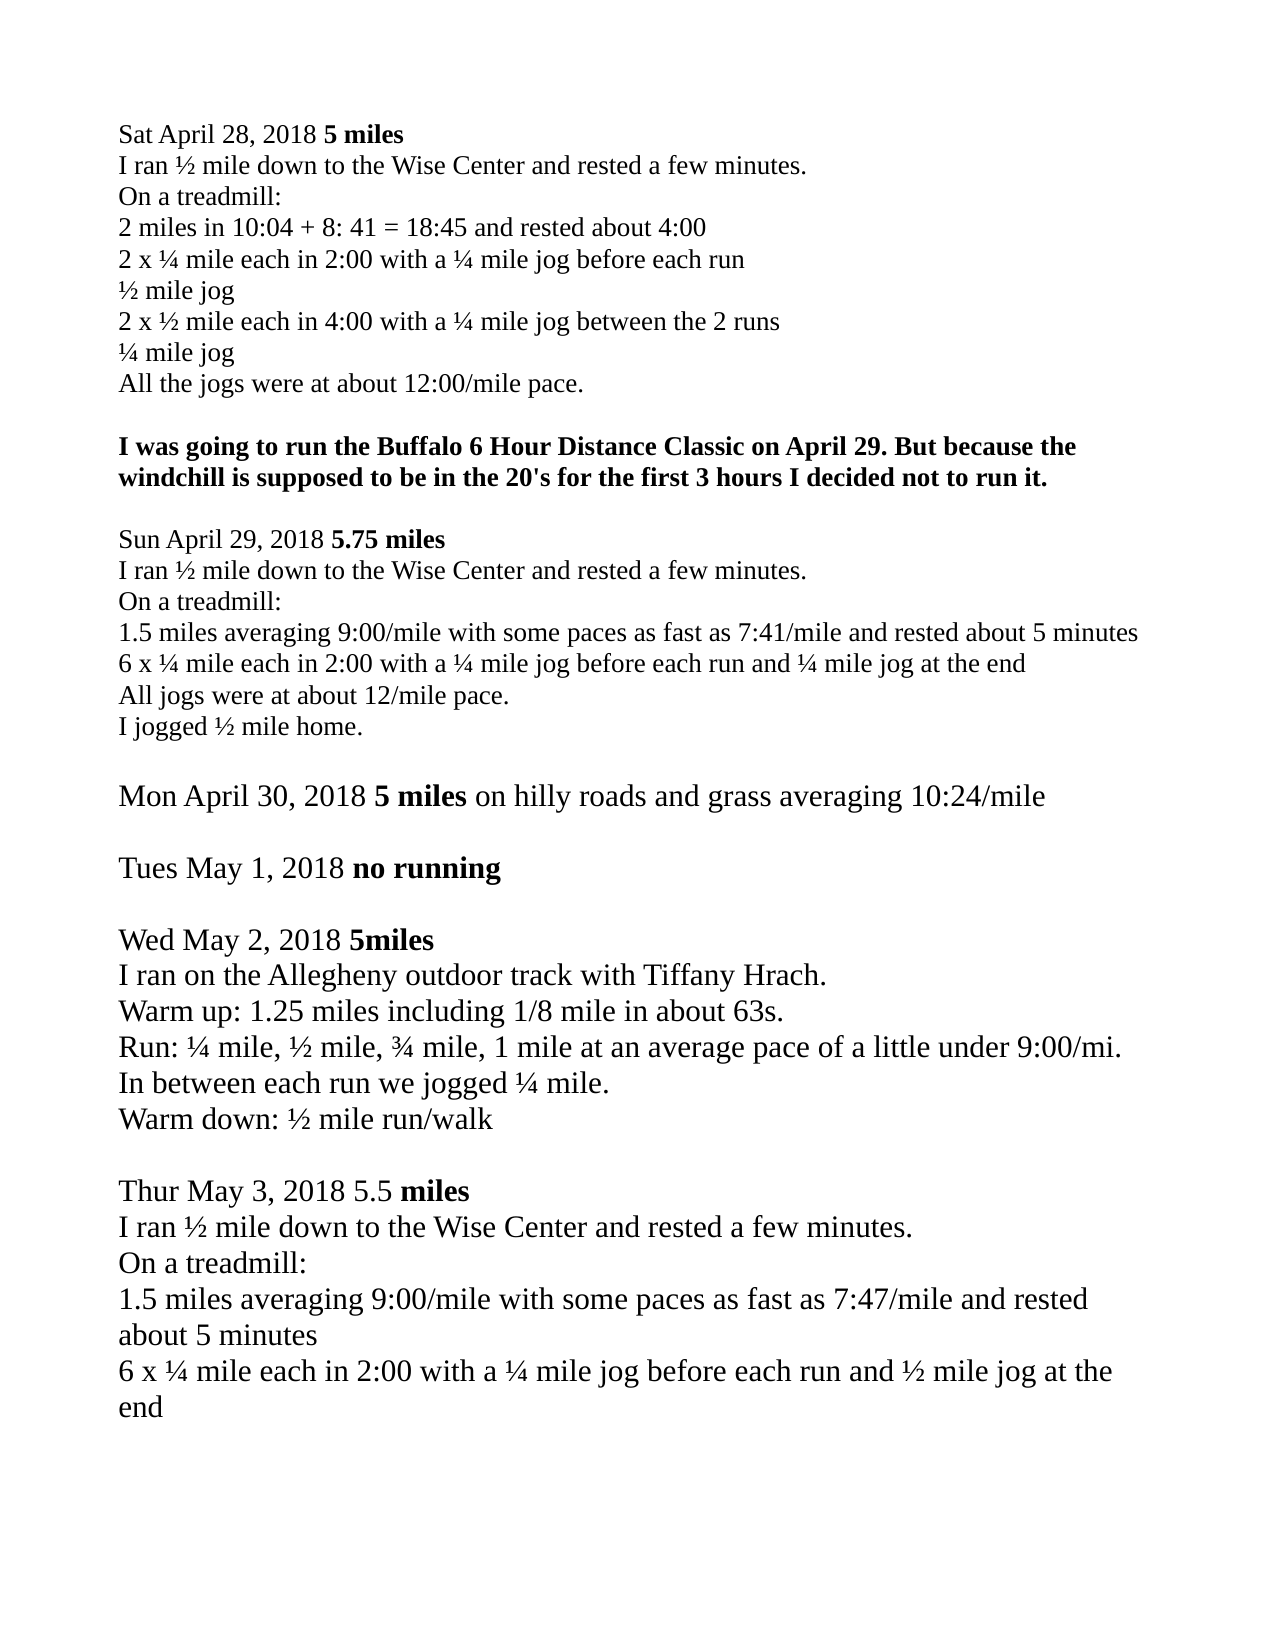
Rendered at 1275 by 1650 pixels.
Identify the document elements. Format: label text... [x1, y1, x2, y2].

list 6 x ¼ mile each in 2:00 with a ¼ mile jog before each run and ½ mile jog at the end [118, 1352, 1161, 1424]
list I jogged ½ mile home. [118, 710, 1161, 741]
text Warm up: 1.25 miles including 1/8 mile in about 63s. [118, 993, 1161, 1028]
text ¼ mile jog [118, 336, 1161, 367]
text All the jogs were at about 12:00/mile pace. [118, 367, 1161, 398]
text ½ mile jog [118, 274, 1161, 305]
text Run: ¼ mile, ½ mile, ¾ mile, 1 mile at an average pace of a little under 9:00/mi. [118, 1028, 1161, 1064]
text I ran ½ mile down to the Wise Center and rested a few minutes. [118, 149, 1161, 180]
list All jogs were at about 12/mile pace. [118, 679, 1161, 710]
list 1.5 miles averaging 9:00/mile with some paces as fast as 7:41/mile and rested about 5 minutes [118, 616, 1161, 648]
text Thur May 3, 2018 5.5 miles [118, 1172, 1161, 1208]
text 2 x ½ mile each in 4:00 with a ¼ mile jog between the 2 runs [118, 305, 1161, 336]
list 6 x ¼ mile each in 2:00 with a ¼ mile jog before each run and ¼ mile jog at the end [118, 648, 1161, 679]
text In between each run we jogged ¼ mile. [118, 1064, 1161, 1100]
text Warm down: ½ mile run/walk [118, 1100, 1161, 1136]
text On a treadmill: [118, 180, 1161, 212]
text Wed May 2, 2018 5miles [118, 921, 1161, 957]
text Sun April 29, 2018 5.75 miles [118, 523, 1161, 554]
text Tues May 1, 2018 no running [118, 849, 1161, 885]
list 1.5 miles averaging 9:00/mile with some paces as fast as 7:47/mile and rested about 5 minutes [118, 1280, 1161, 1352]
text On a treadmill: [118, 1244, 1161, 1280]
text On a treadmill: [118, 585, 1161, 616]
text 2 x ¼ mile each in 2:00 with a ¼ mile jog before each run [118, 243, 1161, 274]
text I ran on the Allegheny outdoor track with Tiffany Hrach. [118, 957, 1161, 993]
text I ran ½ mile down to the Wise Center and rested a few minutes. [118, 1208, 1161, 1244]
text I ran ½ mile down to the Wise Center and rested a few minutes. [118, 554, 1161, 585]
text Mon April 30, 2018 5 miles on hilly roads and grass averaging 10:24/mile [118, 777, 1161, 813]
text Sat April 28, 2018 5 miles [118, 118, 1161, 149]
text 2 miles in 10:04 + 8: 41 = 18:45 and rested about 4:00 [118, 212, 1161, 243]
text I was going to run the Buffalo 6 Hour Distance Classic on April 29. But because the windchill is supposed to be in the 20's for the first 3 hours I decided not to run it. [118, 429, 1161, 492]
